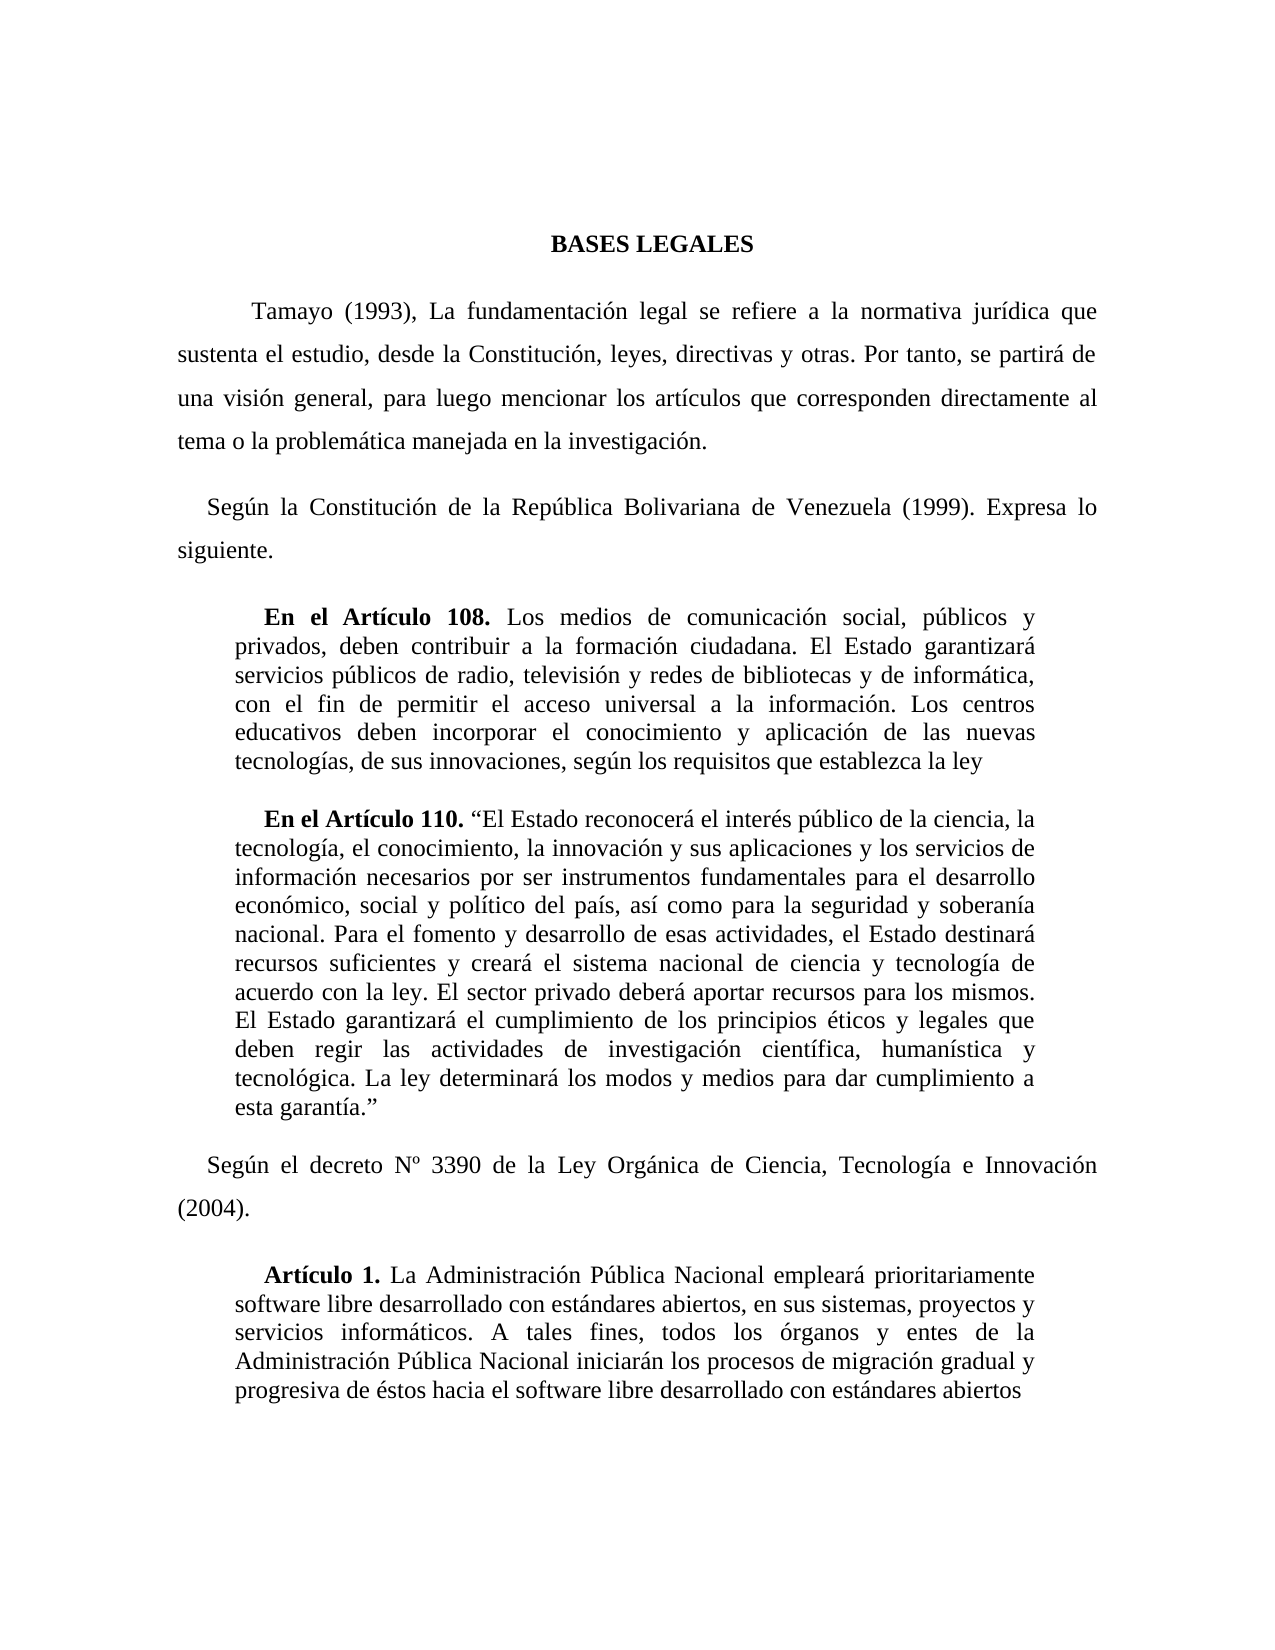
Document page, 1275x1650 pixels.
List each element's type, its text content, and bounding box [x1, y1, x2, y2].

text Tamayo (1993), La fundamentación legal se refiere a la normativa jurídica que sustenta el estudio, desde la Constitución, leyes, directivas y otras. Por tanto, se partirá de una visión general, para luego mencionar los artículos que corresponden directamente al tema o la problemática manejada en la investigación. [177, 296, 1098, 454]
text Artículo 1. La Administración Pública Nacional empleará prioritariamente software libre desarrollado con estándares abiertos, en sus sistemas, proyectos y servicios informáticos. A tales fines, todos los órganos y entes de la Administración Pública Nacional iniciarán los procesos de migración gradual y progresiva de éstos hacia el software libre desarrollado con estándares abiertos [234, 1260, 1036, 1404]
text Bases Legales [177, 229, 1098, 258]
text Según el decreto Nº 3390 de la Ley Orgánica de Ciencia, Tecnología e Innovación (2004). [177, 1150, 1098, 1222]
text En el Artículo 108. Los medios de comunicación social, públicos y privados, deben contribuir a la formación ciudadana. El Estado garantizará servicios públicos de radio, televisión y redes de bibliotecas y de informática, con el fin de permitir el acceso universal a la información. Los centros educativos deben incorporar el conocimiento y aplicación de las nuevas tecnologías, de sus innovaciones, según los requisitos que establezca la ley [234, 602, 1036, 775]
text En el Artículo 110. “El Estado reconocerá el interés público de la ciencia, la tecnología, el conocimiento, la innovación y sus aplicaciones y los servicios de información necesarios por ser instrumentos fundamentales para el desarrollo económico, social y político del país, así como para la seguridad y soberanía nacional. Para el fomento y desarrollo de esas actividades, el Estado destinará recursos suficientes y creará el sistema nacional de ciencia y tecnología de acuerdo con la ley. El sector privado deberá aportar recursos para los mismos. El Estado garantizará el cumplimiento de los principios éticos y legales que deben regir las actividades de investigación científica, humanística y tecnológica. La ley determinará los modos y medios para dar cumplimiento a esta garantía.” [234, 804, 1036, 1121]
text Según la Constitución de la República Bolivariana de Venezuela (1999). Expresa lo siguiente. [177, 492, 1098, 564]
